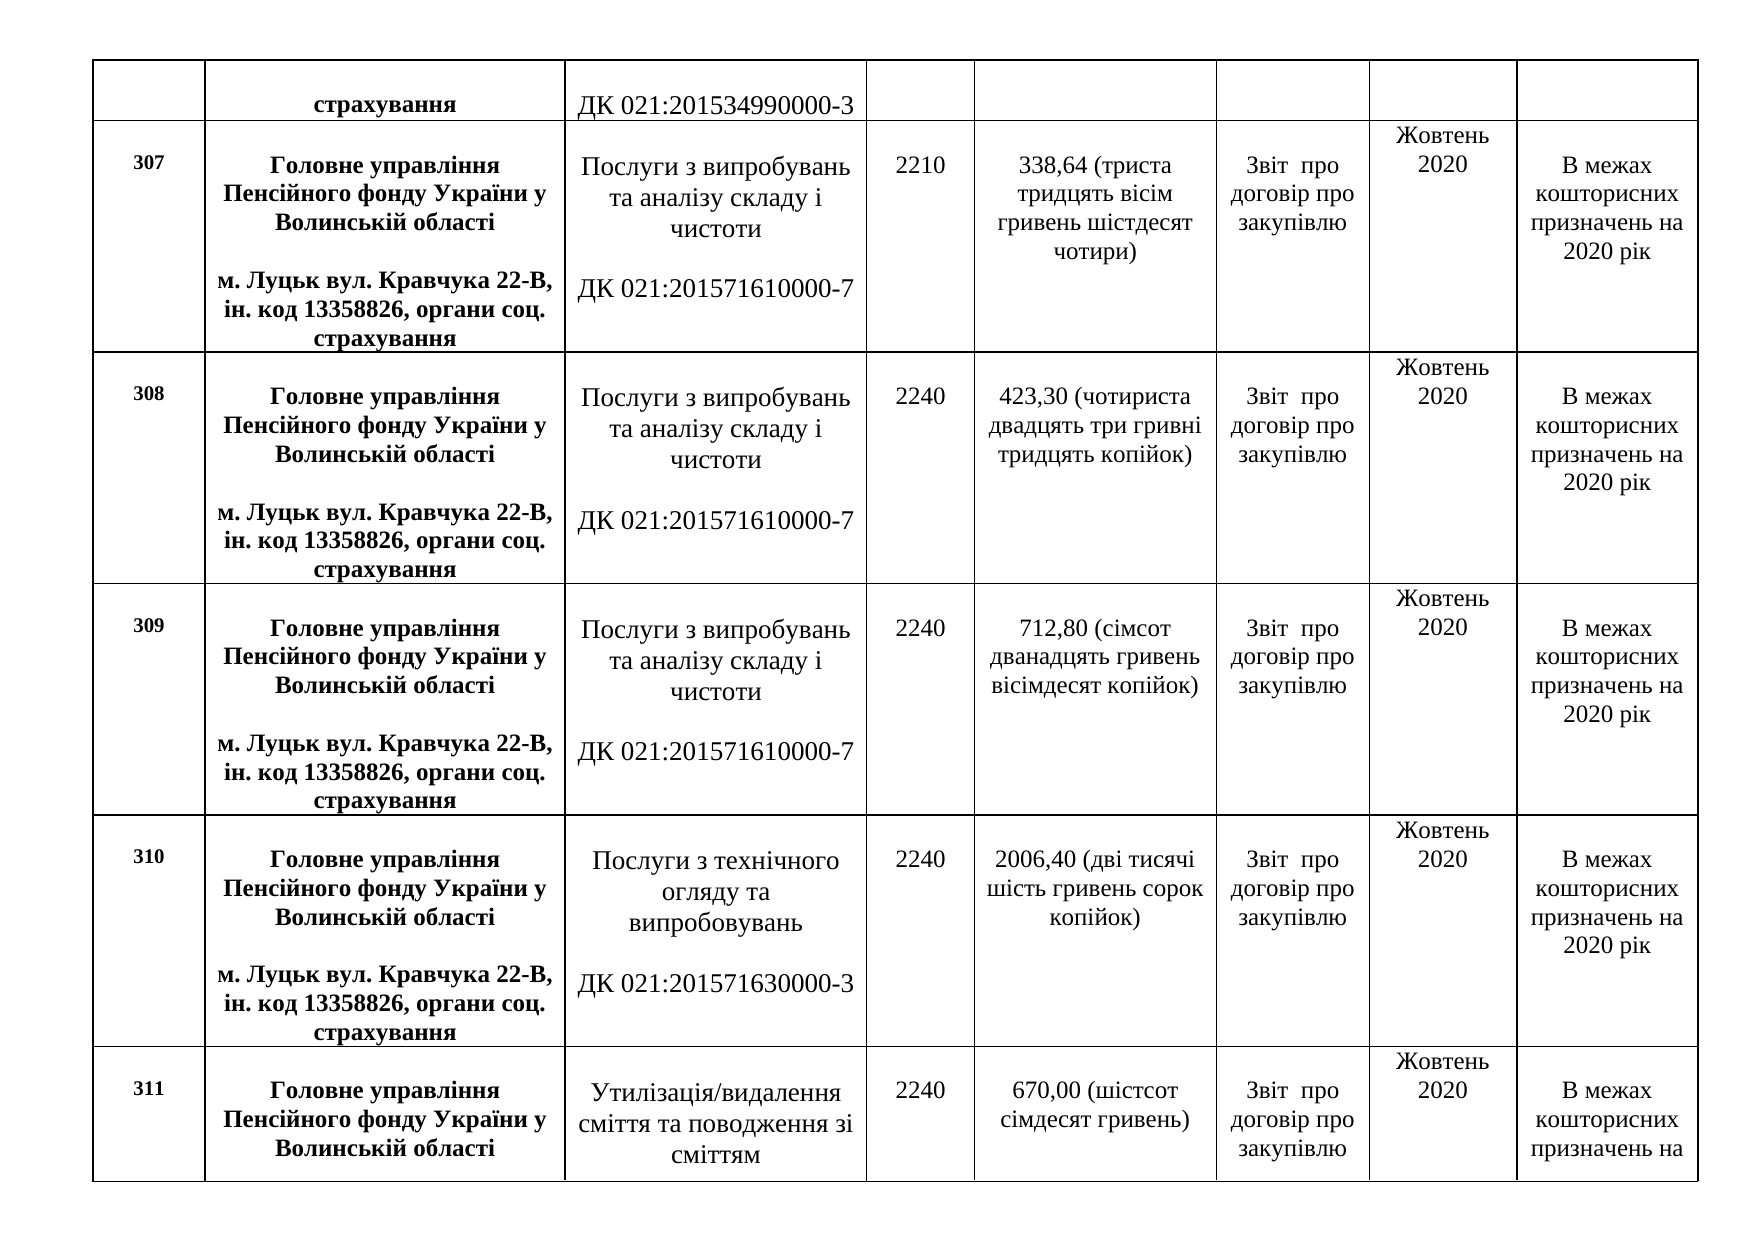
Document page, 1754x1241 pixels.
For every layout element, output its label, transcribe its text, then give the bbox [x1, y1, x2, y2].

table_cell Послуги з випробувань та аналізу складу і чистоти ДК 021:201571610000-7 [566, 121, 866, 351]
table_cell [975, 61, 1216, 120]
table_cell Звіт про договір про закупівлю [1217, 353, 1369, 583]
table_cell Головне управління Пенсійного фонду України у Волинській області м. Луцьк вул. Кравчука 22-В, ін. код 13358826, органи соц. страхування [206, 353, 564, 583]
table_cell Жовтень 2020 [1369, 1047, 1516, 1181]
table_cell Головне управління Пенсійного фонду України у Волинській області м. Луцьк вул. Кравчука 22-В, ін. код 13358826, органи соц. страхування [206, 816, 564, 1046]
table_cell 311 [94, 1047, 204, 1181]
table_cell [1370, 61, 1516, 120]
table_cell В межах кошторисних призначень на 2020 рік [1518, 816, 1697, 1046]
table_cell [1518, 61, 1697, 120]
table_cell 338,64 (триста тридцять вісім гривень шістдесят чотири) [975, 121, 1216, 351]
table_cell 2240 [867, 584, 974, 814]
table_cell Послуги з випробувань та аналізу складу і чистоти ДК 021:201571610000-7 [566, 584, 866, 814]
table_cell Головне управління Пенсійного фонду України у Волинській області м. Луцьк вул. Кравчука 22-В, ін. код 13358826, органи соц. страхування [206, 121, 564, 351]
table_cell Жовтень 2020 [1370, 816, 1516, 1046]
table_cell Звіт про договір про закупівлю [1217, 584, 1369, 814]
table_cell Головне управління Пенсійного фонду України у Волинській області [206, 1047, 565, 1181]
table_cell [94, 61, 204, 120]
table_cell 308 [94, 353, 204, 583]
table_cell 2006,40 (дві тисячі шість гривень сорок копійок) [975, 816, 1216, 1046]
table_cell 423,30 (чотириста двадцять три гривні тридцять копійок) [975, 353, 1216, 583]
table_cell 307 [94, 121, 204, 351]
table_cell В межах кошторисних призначень на [1516, 1047, 1697, 1181]
table_cell 309 [94, 584, 204, 814]
table_cell Жовтень 2020 [1370, 121, 1516, 351]
table_cell 310 [94, 816, 204, 1046]
table_cell В межах кошторисних призначень на 2020 рік [1518, 584, 1697, 814]
table_cell 2240 [867, 353, 974, 583]
table_cell [867, 61, 974, 120]
table_cell Звіт про договір про закупівлю [1217, 121, 1369, 351]
table_cell Утилізація/видалення сміття та поводження зі сміттям [565, 1047, 866, 1181]
table_cell 670,00 (шістсот сімдесят гривень) [974, 1047, 1216, 1181]
table_cell Звіт про договір про закупівлю [1217, 816, 1369, 1046]
table_cell В межах кошторисних призначень на 2020 рік [1518, 121, 1697, 351]
table_cell Жовтень 2020 [1370, 584, 1516, 814]
table_cell страхування [206, 61, 564, 120]
table_cell 2210 [867, 121, 974, 351]
table_cell Головне управління Пенсійного фонду України у Волинській області м. Луцьк вул. Кравчука 22-В, ін. код 13358826, органи соц. страхування [206, 584, 564, 814]
table_cell В межах кошторисних призначень на 2020 рік [1518, 353, 1697, 583]
table_cell [1217, 61, 1369, 120]
table_cell 2240 [867, 816, 974, 1046]
table_cell Послуги з технічного огляду та випробовувань ДК 021:201571630000-3 [566, 816, 866, 1046]
table_cell Звіт про договір про закупівлю [1216, 1047, 1369, 1181]
table_cell 2240 [867, 1047, 974, 1181]
table_cell ДК 021:201534990000-3 [566, 61, 866, 120]
table_cell Послуги з випробувань та аналізу складу і чистоти ДК 021:201571610000-7 [566, 353, 866, 583]
table_cell Жовтень 2020 [1370, 353, 1516, 583]
table_cell 712,80 (сімсот дванадцять гривень вісімдесят копійок) [975, 584, 1216, 814]
